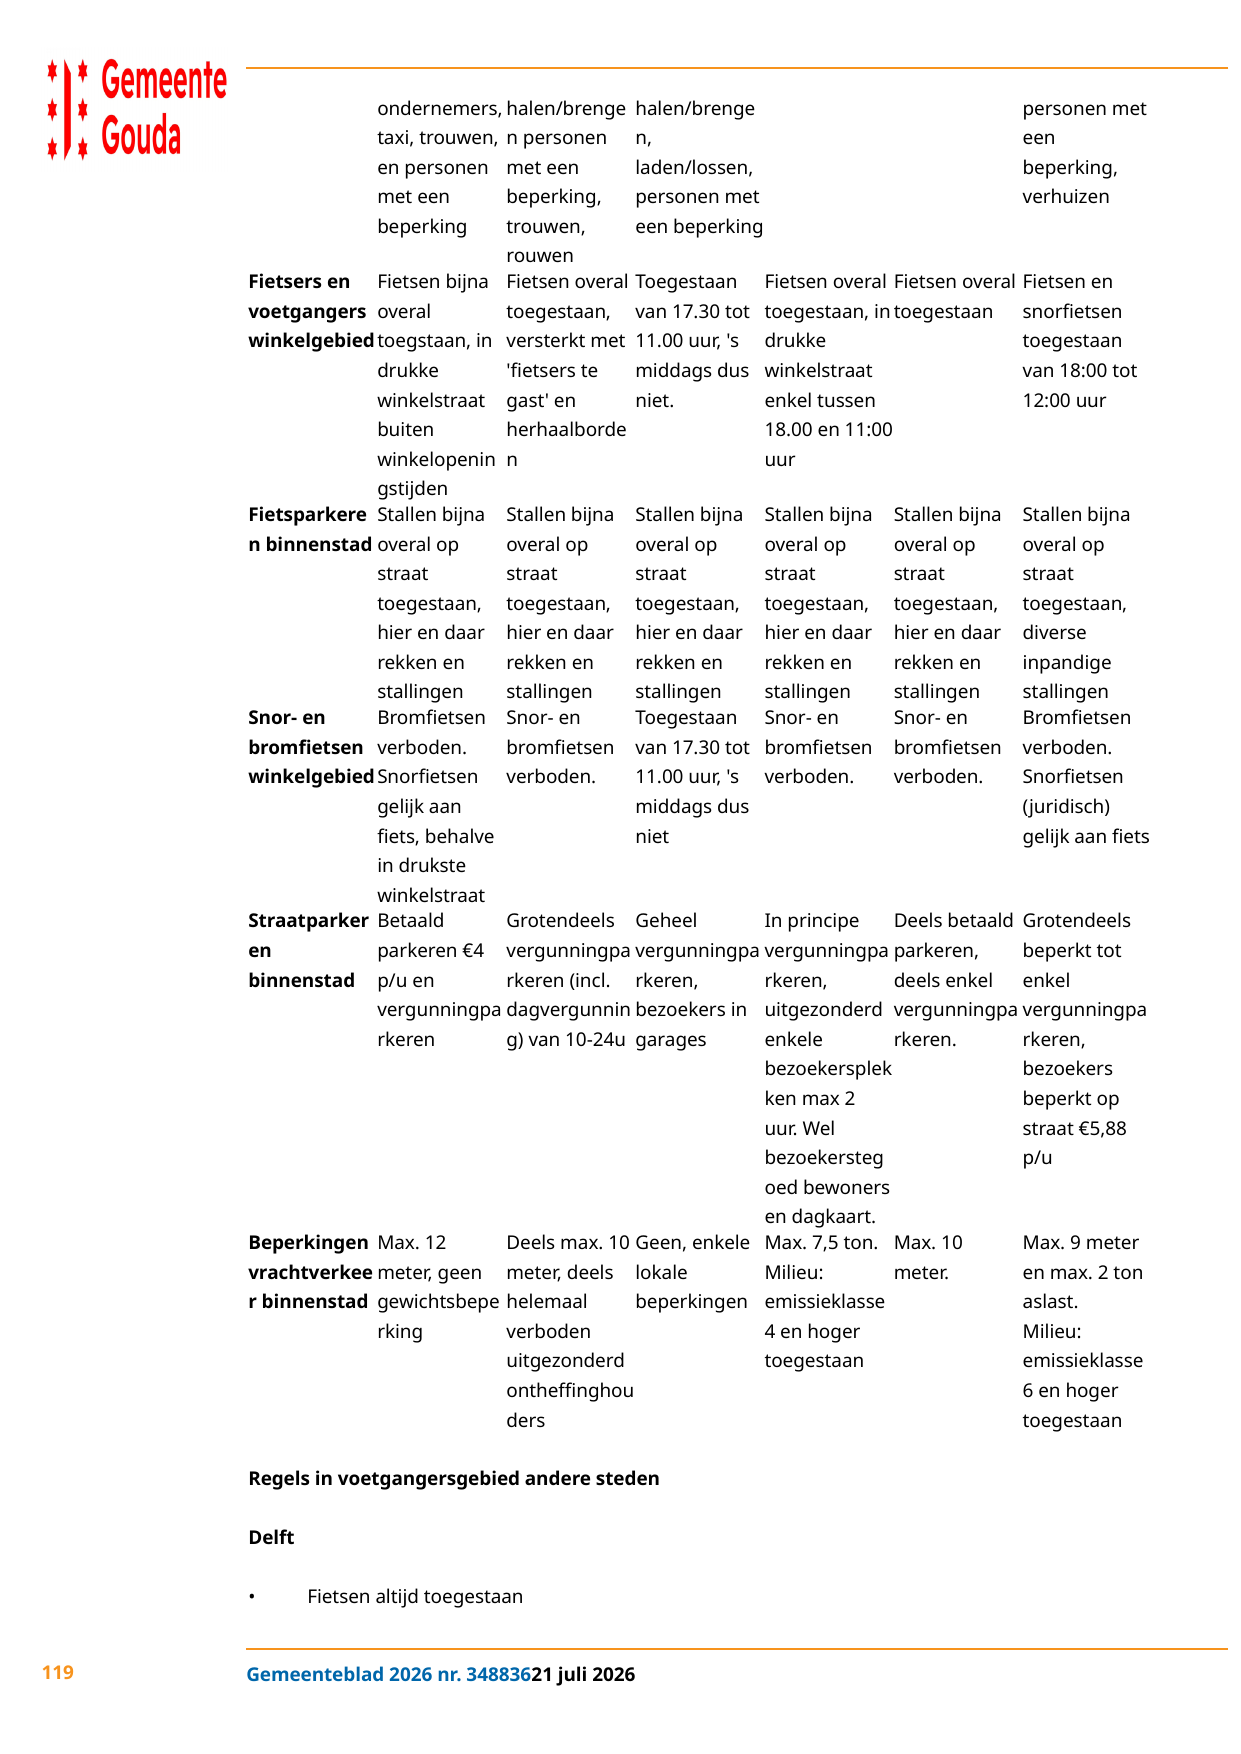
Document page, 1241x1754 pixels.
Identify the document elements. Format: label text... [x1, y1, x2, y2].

table_cell Stallen bijna overal op straat toegestaan, hier en daar rekken en stallingen [764, 501, 893, 704]
table_cell Grotendeels vergunningparkeren (incl. dagvergunning) van 10-24u [506, 908, 635, 1229]
table_cell ondernemers, taxi, trouwen, en personen met een beperking [377, 95, 506, 268]
table_cell Stallen bijna overal op straat toegestaan, hier en daar rekken en stallingen [635, 501, 764, 704]
picture [41, 47, 231, 172]
list Fietsen altijd toegestaan [248, 1584, 1152, 1609]
table_cell personen met een beperking, verhuizen [1023, 95, 1152, 268]
text Regels in voetgangersgebied andere steden [248, 1465, 1152, 1491]
table_cell Stallen bijna overal op straat toegestaan, hier en daar rekken en stallingen [377, 501, 506, 704]
table_cell Deels max. 10 meter, deels helemaal verboden uitgezonderd ontheffinghouders [506, 1229, 635, 1432]
table_cell In principe vergunningparkeren, uitgezonderd enkele bezoekersplekken max 2 uur. Wel bezoekerstegoed bewoners en dagkaart. [764, 908, 893, 1229]
table_cell [894, 95, 1022, 268]
table_cell Beperkingen vrachtverkeer binnenstad [248, 1229, 377, 1432]
table_cell Snor- en bromfietsen winkelgebied [248, 705, 377, 908]
table_cell Deels betaald parkeren, deels enkel vergunningparkeren. [894, 908, 1022, 1229]
table_cell Max. 10 meter. [894, 1229, 1022, 1432]
table_cell halen/brengen, laden/lossen, personen met een beperking [635, 95, 764, 268]
table_cell halen/brengen personen met een beperking, trouwen, rouwen [506, 95, 635, 268]
text Delft [248, 1524, 1152, 1550]
table_cell Stallen bijna overal op straat toegestaan, diverse inpandige stallingen [1023, 501, 1152, 704]
table_cell Max. 9 meter en max. 2 ton aslast. Milieu: emissieklasse 6 en hoger toegestaan [1023, 1229, 1152, 1432]
table_cell Stallen bijna overal op straat toegestaan, hier en daar rekken en stallingen [894, 501, 1022, 704]
table_cell [248, 95, 377, 268]
table_cell Snor- en bromfietsen verboden. [894, 705, 1022, 908]
table_cell [764, 95, 893, 268]
table_cell Grotendeels beperkt tot enkel vergunningparkeren, bezoekers beperkt op straat €5,88 p/u [1023, 908, 1152, 1229]
table_cell Fietsparkeren binnenstad [248, 501, 377, 704]
table_cell Snor- en bromfietsen verboden. [506, 705, 635, 908]
table_cell Fietsen overal toegestaan, in drukke winkelstraat enkel tussen 18.00 en 11:00 uur [764, 269, 893, 501]
table_cell Fietsers en voetgangers winkelgebied [248, 269, 377, 501]
table_cell Toegestaan van 17.30 tot 11.00 uur, 's middags dus niet. [635, 269, 764, 501]
table_cell Toegestaan van 17.30 tot 11.00 uur, 's middags dus niet [635, 705, 764, 908]
table_cell Geen, enkele lokale beperkingen [635, 1229, 764, 1432]
table_cell Geheel vergunningparkeren, bezoekers in garages [635, 908, 764, 1229]
table_cell Fietsen bijna overal toegstaan, in drukke winkelstraat buiten winkelopeningstijden [377, 269, 506, 501]
table_cell Bromfietsen verboden. Snorfietsen (juridisch) gelijk aan fiets [1023, 705, 1152, 908]
table_cell Fietsen overal toegestaan, versterkt met 'fietsers te gast' en herhaalborden [506, 269, 635, 501]
table_cell Fietsen overal toegestaan [894, 269, 1022, 501]
table_cell Snor- en bromfietsen verboden. [764, 705, 893, 908]
table_cell Bromfietsen verboden. Snorfietsen gelijk aan fiets, behalve in drukste winkelstraat [377, 705, 506, 908]
table_cell Max. 12 meter, geen gewichtsbeperking [377, 1229, 506, 1432]
table_cell Betaald parkeren €4 p/u en vergunningparkeren [377, 908, 506, 1229]
table_cell Max. 7,5 ton. Milieu: emissieklasse 4 en hoger toegestaan [764, 1229, 893, 1432]
table_cell Stallen bijna overal op straat toegestaan, hier en daar rekken en stallingen [506, 501, 635, 704]
table_cell Fietsen en snorfietsen toegestaan van 18:00 tot 12:00 uur [1023, 269, 1152, 501]
table_cell Straatparkeren binnenstad [248, 908, 377, 1229]
